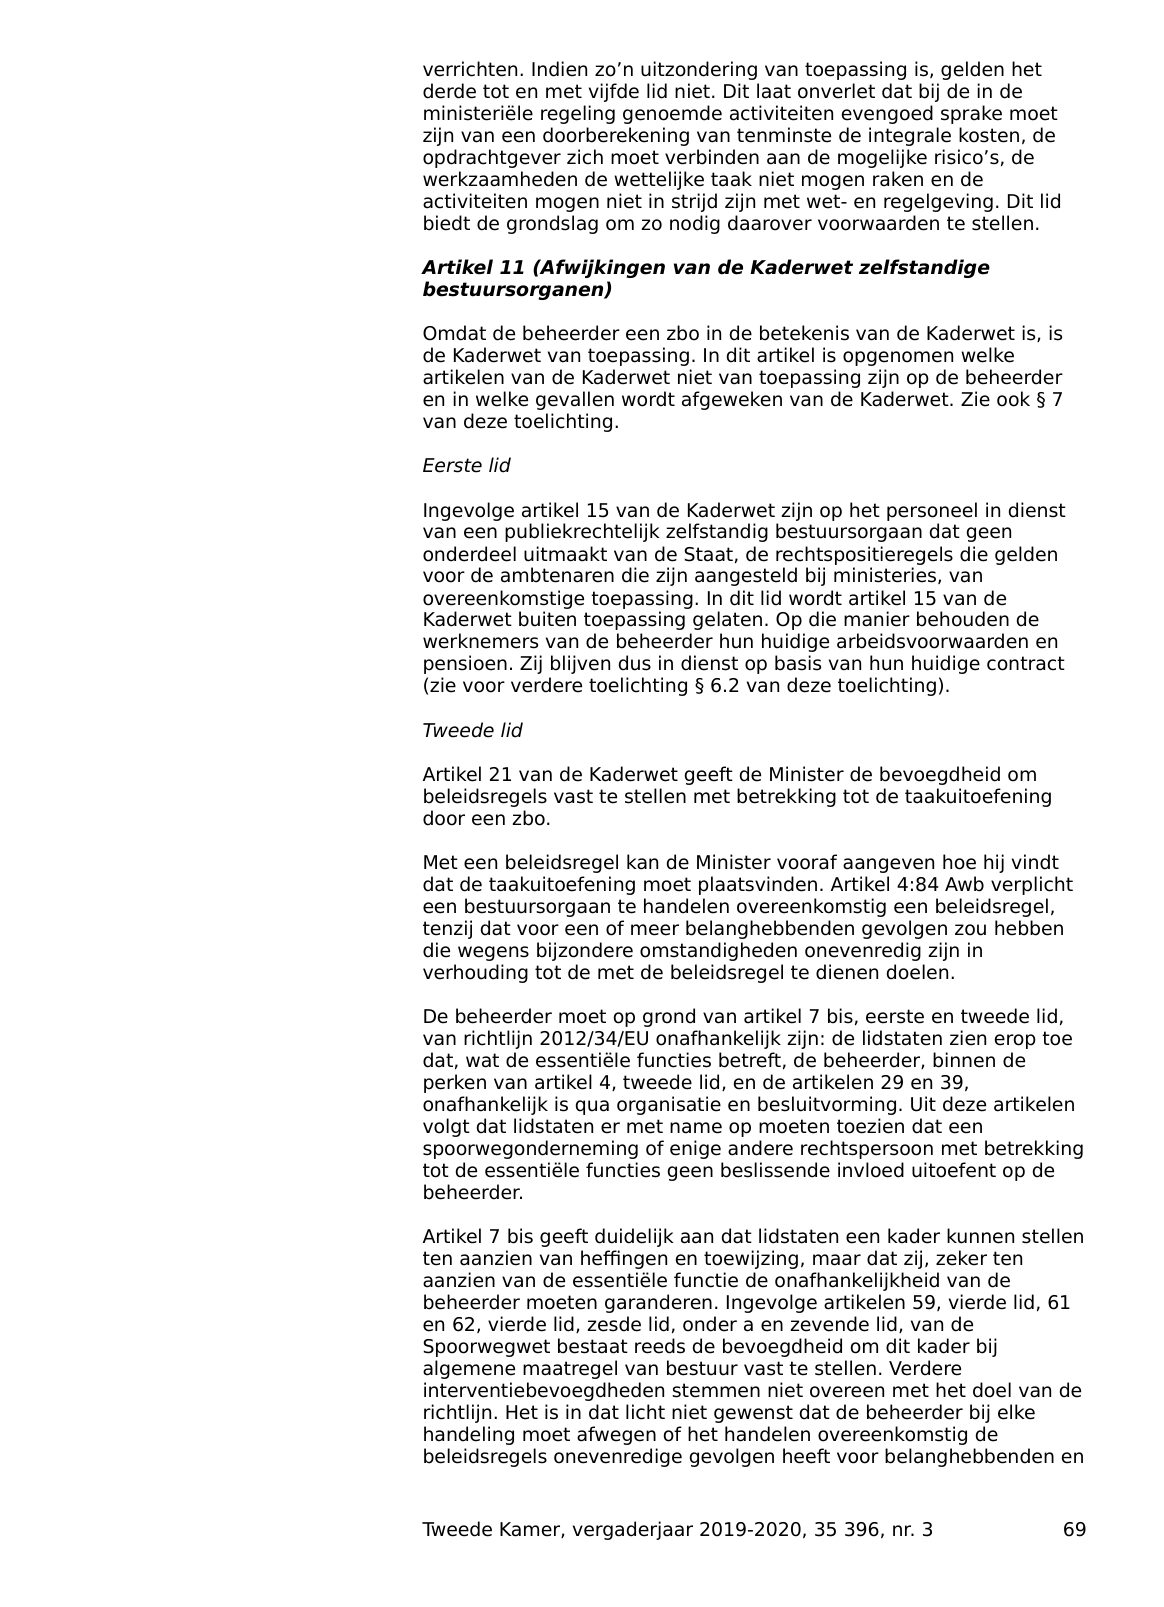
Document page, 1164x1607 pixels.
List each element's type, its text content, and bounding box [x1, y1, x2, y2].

subtitle Artikel 11 (Afwijkingen van de Kaderwet zelfstandige bestuursorganen) [422, 257, 1087, 301]
text Artikel 21 van de Kaderwet geeft de Minister de bevoegdheid om beleidsregels vast te stellen met betrekking tot de taakuitoefening door een zbo. [422, 764, 1087, 829]
text verrichten. Indien zo’n uitzondering van toepassing is, gelden het derde tot en met vijfde lid niet. Dit laat onverlet dat bij de in de ministeriële regeling genoemde activiteiten evengoed sprake moet zijn van een doorberekening van tenminste de integrale kosten, de opdrachtgever zich moet verbinden aan de mogelijke risico’s, de werkzaamheden de wettelijke taak niet mogen raken en de activiteiten mogen niet in strijd zijn met wet- en regelgeving. Dit lid biedt de grondslag om zo nodig daarover voorwaarden te stellen. [422, 59, 1087, 235]
subtitle Eerste lid [422, 455, 1087, 477]
text Ingevolge artikel 15 van de Kaderwet zijn op het personeel in dienst van een publiekrechtelijk zelfstandig bestuursorgaan dat geen onderdeel uitmaakt van de Staat, de rechtspositieregels die gelden voor de ambtenaren die zijn aangesteld bij ministeries, van overeenkomstige toepassing. In dit lid wordt artikel 15 van de Kaderwet buiten toepassing gelaten. Op die manier behouden de werknemers van de beheerder hun huidige arbeidsvoorwaarden en pensioen. Zij blijven dus in dienst op basis van hun huidige contract (zie voor verdere toelichting § 6.2 van deze toelichting). [422, 499, 1087, 697]
subtitle Tweede lid [422, 719, 1087, 741]
text Omdat de beheerder een zbo in de betekenis van de Kaderwet is, is de Kaderwet van toepassing. In dit artikel is opgenomen welke artikelen van de Kaderwet niet van toepassing zijn op de beheerder en in welke gevallen wordt afgeweken van de Kaderwet. Zie ook § 7 van deze toelichting. [422, 323, 1087, 433]
text Artikel 7 bis geeft duidelijk aan dat lidstaten een kader kunnen stellen ten aanzien van heffingen en toewijzing, maar dat zij, zeker ten aanzien van de essentiële functie de onafhankelijkheid van de beheerder moeten garanderen. Ingevolge artikelen 59, vierde lid, 61 en 62, vierde lid, zesde lid, onder a en zevende lid, van de Spoorwegwet bestaat reeds de bevoegdheid om dit kader bij algemene maatregel van bestuur vast te stellen. Verdere interventiebevoegdheden stemmen niet overeen met het doel van de richtlijn. Het is in dat licht niet gewenst dat de beheerder bij elke handeling moet afwegen of het handelen overeenkomstig de beleidsregels onevenredige gevolgen heeft voor belanghebbenden en [422, 1226, 1087, 1468]
text De beheerder moet op grond van artikel 7 bis, eerste en tweede lid, van richtlijn 2012/34/EU onafhankelijk zijn: de lidstaten zien erop toe dat, wat de essentiële functies betreft, de beheerder, binnen de perken van artikel 4, tweede lid, en de artikelen 29 en 39, onafhankelijk is qua organisatie en besluitvorming. Uit deze artikelen volgt dat lidstaten er met name op moeten toezien dat een spoorwegonderneming of enige andere rechtspersoon met betrekking tot de essentiële functies geen beslissende invloed uitoefent op de beheerder. [422, 1006, 1087, 1204]
text Met een beleidsregel kan de Minister vooraf aangeven hoe hij vindt dat de taakuitoefening moet plaatsvinden. Artikel 4:84 Awb verplicht een bestuursorgaan te handelen overeenkomstig een beleidsregel, tenzij dat voor een of meer belanghebbenden gevolgen zou hebben die wegens bijzondere omstandigheden onevenredig zijn in verhouding tot de met de beleidsregel te dienen doelen. [422, 852, 1087, 984]
